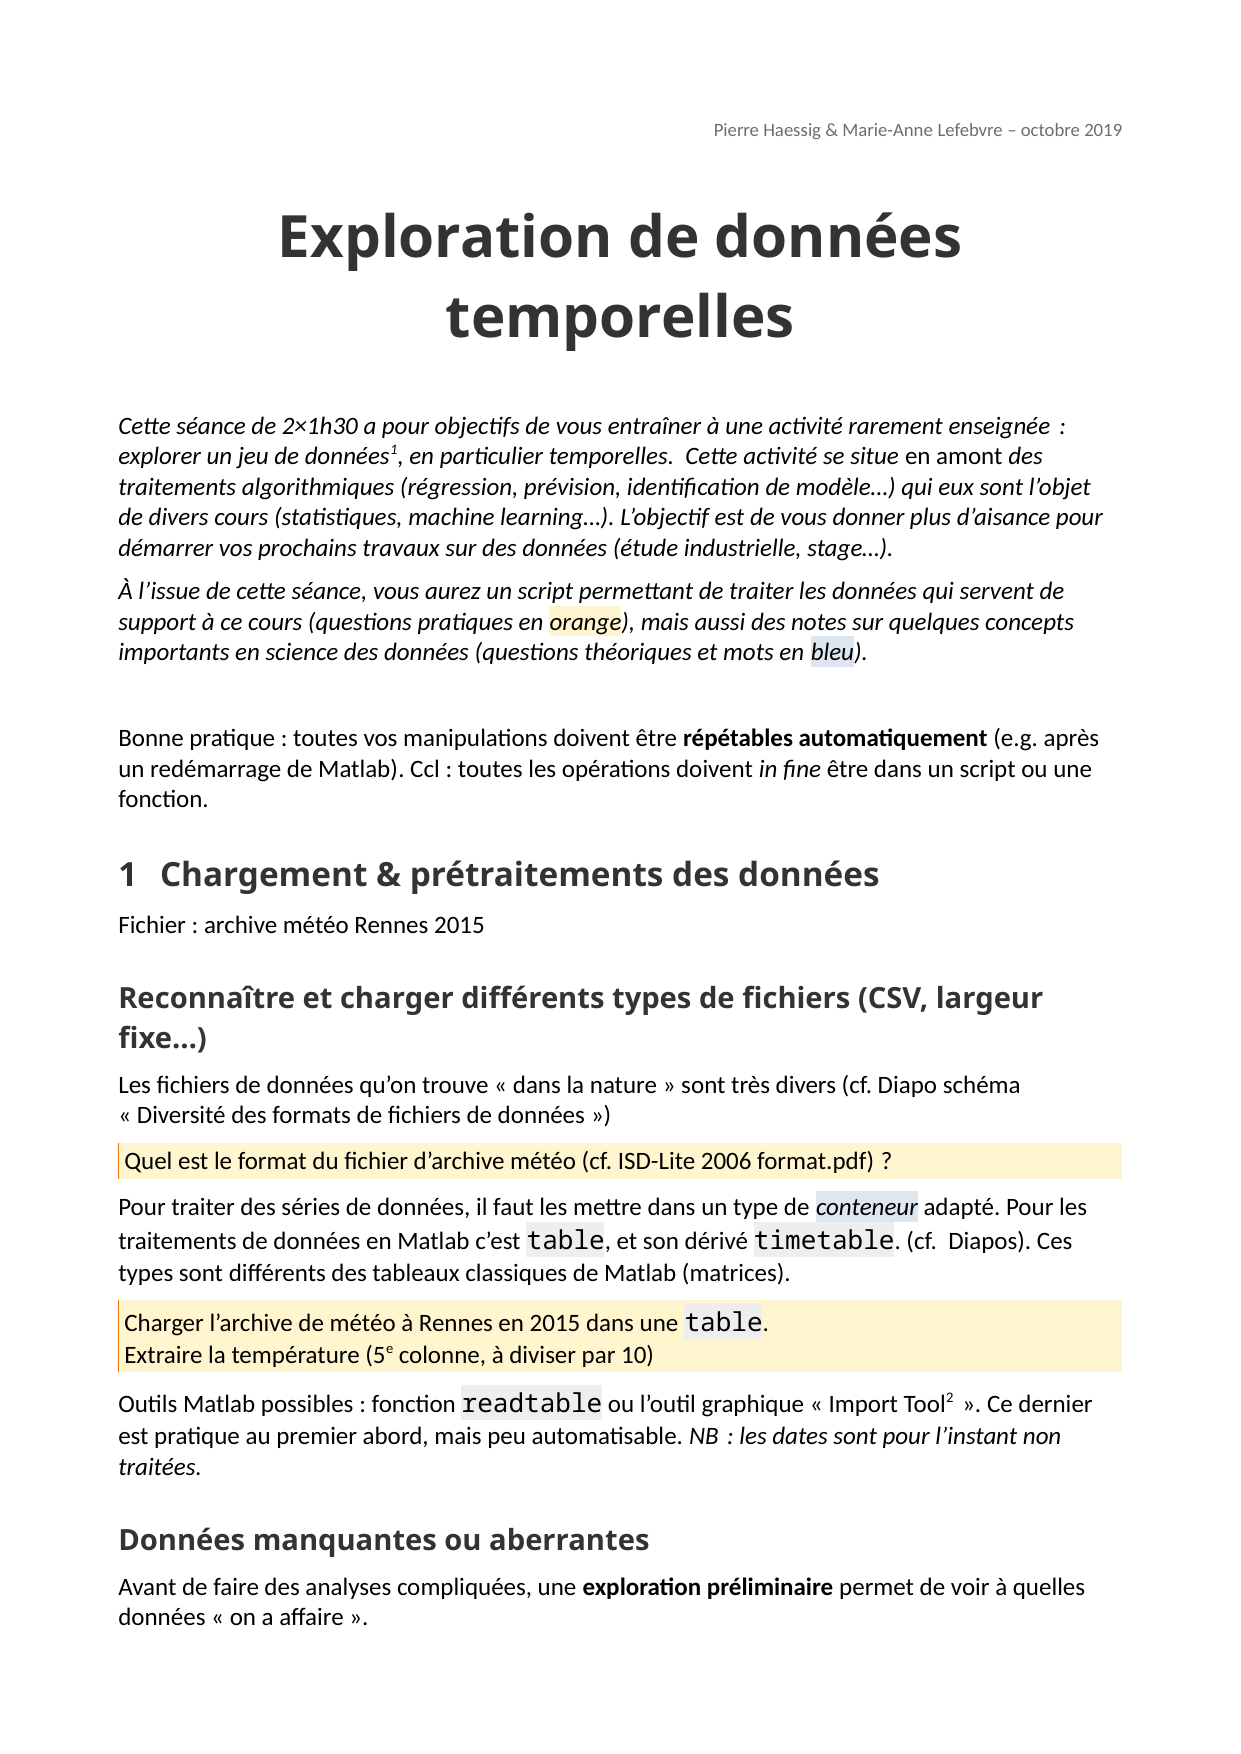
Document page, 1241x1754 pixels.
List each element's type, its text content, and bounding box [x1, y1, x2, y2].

text Charger l’archive de météo à Rennes en 2015 dans une table. Extraire la température (5e colonne, à diviser par 10) [119, 1300, 1122, 1372]
title Exploration de données temporelles [118, 196, 1122, 354]
text Fichier : archive météo Rennes 2015 [118, 909, 1122, 940]
text Avant de faire des analyses compliquées, une exploration préliminaire permet de voir à quelles données « on a affaire ». [118, 1571, 1122, 1632]
subtitle Données manquantes ou aberrantes [118, 1519, 1122, 1558]
subtitle Reconnaître et charger différents types de fichiers (CSV, largeur fixe…) [118, 977, 1122, 1057]
text À l’issue de cette séance, vous aurez un script permettant de traiter les données qui servent de support à ce cours (questions pratiques en orange), mais aussi des notes sur quelques concepts importants en science des données (questions théoriques et mots en bleu). [118, 575, 1122, 667]
text Les fichiers de données qu’on trouve « dans la nature » sont très divers (cf. Diapo schéma « Diversité des formats de fichiers de données ») [118, 1069, 1122, 1130]
text Pour traiter des séries de données, il faut les mettre dans un type de conteneur adapté. Pour les traitements de données en Matlab c’est table, et son dérivé timetable. (cf. Diapos). Ces types sont différents des tableaux classiques de Matlab (matrices). [118, 1191, 1122, 1288]
text Cette séance de 2×1h30 a pour objectifs de vous entraîner à une activité rarement enseignée : explorer un jeu de données1, en particulier temporelles. Cette activité se situe en amont des traitements algorithmiques (régression, prévision, identification de modèle…) qui eux sont l’objet de divers cours (statistiques, machine learning…). L’objectif est de vous donner plus d’aisance pour démarrer vos prochains travaux sur des données (étude industrielle, stage…). [118, 410, 1122, 563]
subtitle Chargement & prétraitements des données [118, 851, 1122, 897]
text Outils Matlab possibles : fonction readtable ou l’outil graphique « Import Tool2 ». Ce dernier est pratique au premier abord, mais peu automatisable. NB : les dates sont pour l’instant non traitées. [118, 1385, 1122, 1481]
text Quel est le format du fichier d’archive météo (cf. ISD-Lite 2006 format.pdf) ? [119, 1143, 1122, 1179]
text Bonne pratique : toutes vos manipulations doivent être répétables automatiquement (e.g. après un redémarrage de Matlab). Ccl : toutes les opérations doivent in fine être dans un script ou une fonction. [118, 722, 1122, 814]
